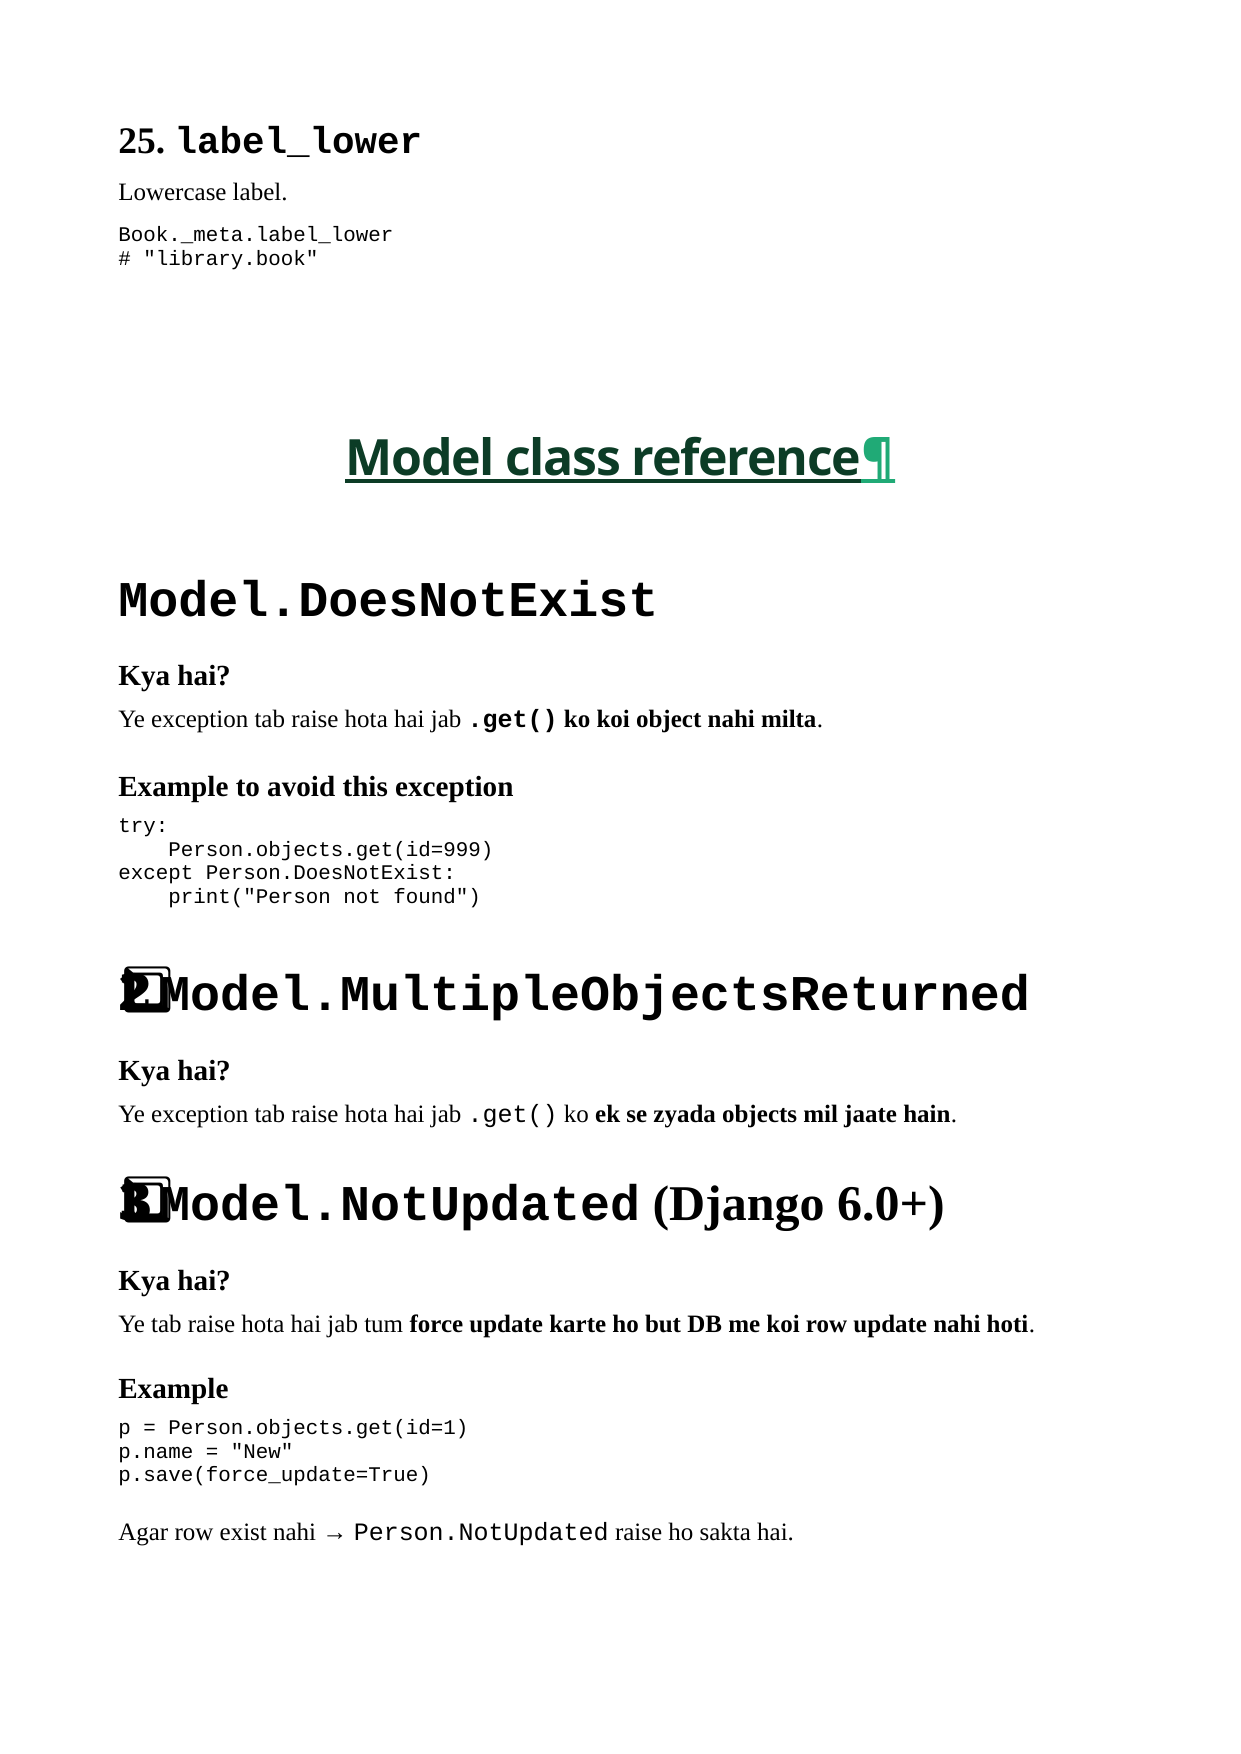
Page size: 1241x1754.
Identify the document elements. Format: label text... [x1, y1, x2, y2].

text Ye exception tab raise hota hai jab .get() ko ek se zyada objects mil jaate hain. [118, 1099, 1122, 1130]
subtitle 3️⃣ Model.NotUpdated (Django 6.0+) [118, 1174, 1122, 1236]
text Ye exception tab raise hota hai jab .get() ko koi object nahi milta. [118, 704, 1122, 735]
text print("Person not found") [118, 886, 1122, 910]
subtitle Example [118, 1371, 1122, 1404]
text Book._meta.label_lower [118, 224, 1122, 248]
subtitle 25. label_lower [118, 118, 1122, 164]
subtitle 2️⃣ Model.MultipleObjectsReturned [118, 964, 1122, 1026]
subtitle Kya hai? [118, 1053, 1122, 1086]
text try: [118, 815, 1122, 839]
text p = Person.objects.get(id=1) [118, 1417, 1122, 1441]
text Lowercase label. [118, 177, 1122, 206]
subtitle Kya hai? [118, 658, 1122, 692]
text Person.objects.get(id=999) [118, 839, 1122, 862]
text Agar row exist nahi → Person.NotUpdated raise ho sakta hai. [118, 1517, 1122, 1548]
subtitle Model class reference¶ [118, 421, 1122, 489]
text p.name = "New" [118, 1441, 1122, 1464]
subtitle Kya hai? [118, 1263, 1122, 1296]
subtitle Example to avoid this exception [118, 769, 1122, 803]
text Ye tab raise hota hai jab tum force update karte ho but DB me koi row update nahi hoti. [118, 1309, 1122, 1337]
text except Person.DoesNotExist: [118, 862, 1122, 886]
subtitle Model.DoesNotExist [118, 575, 1122, 631]
text # "library.book" [118, 248, 1122, 272]
text p.save(force_update=True) [118, 1464, 1122, 1488]
